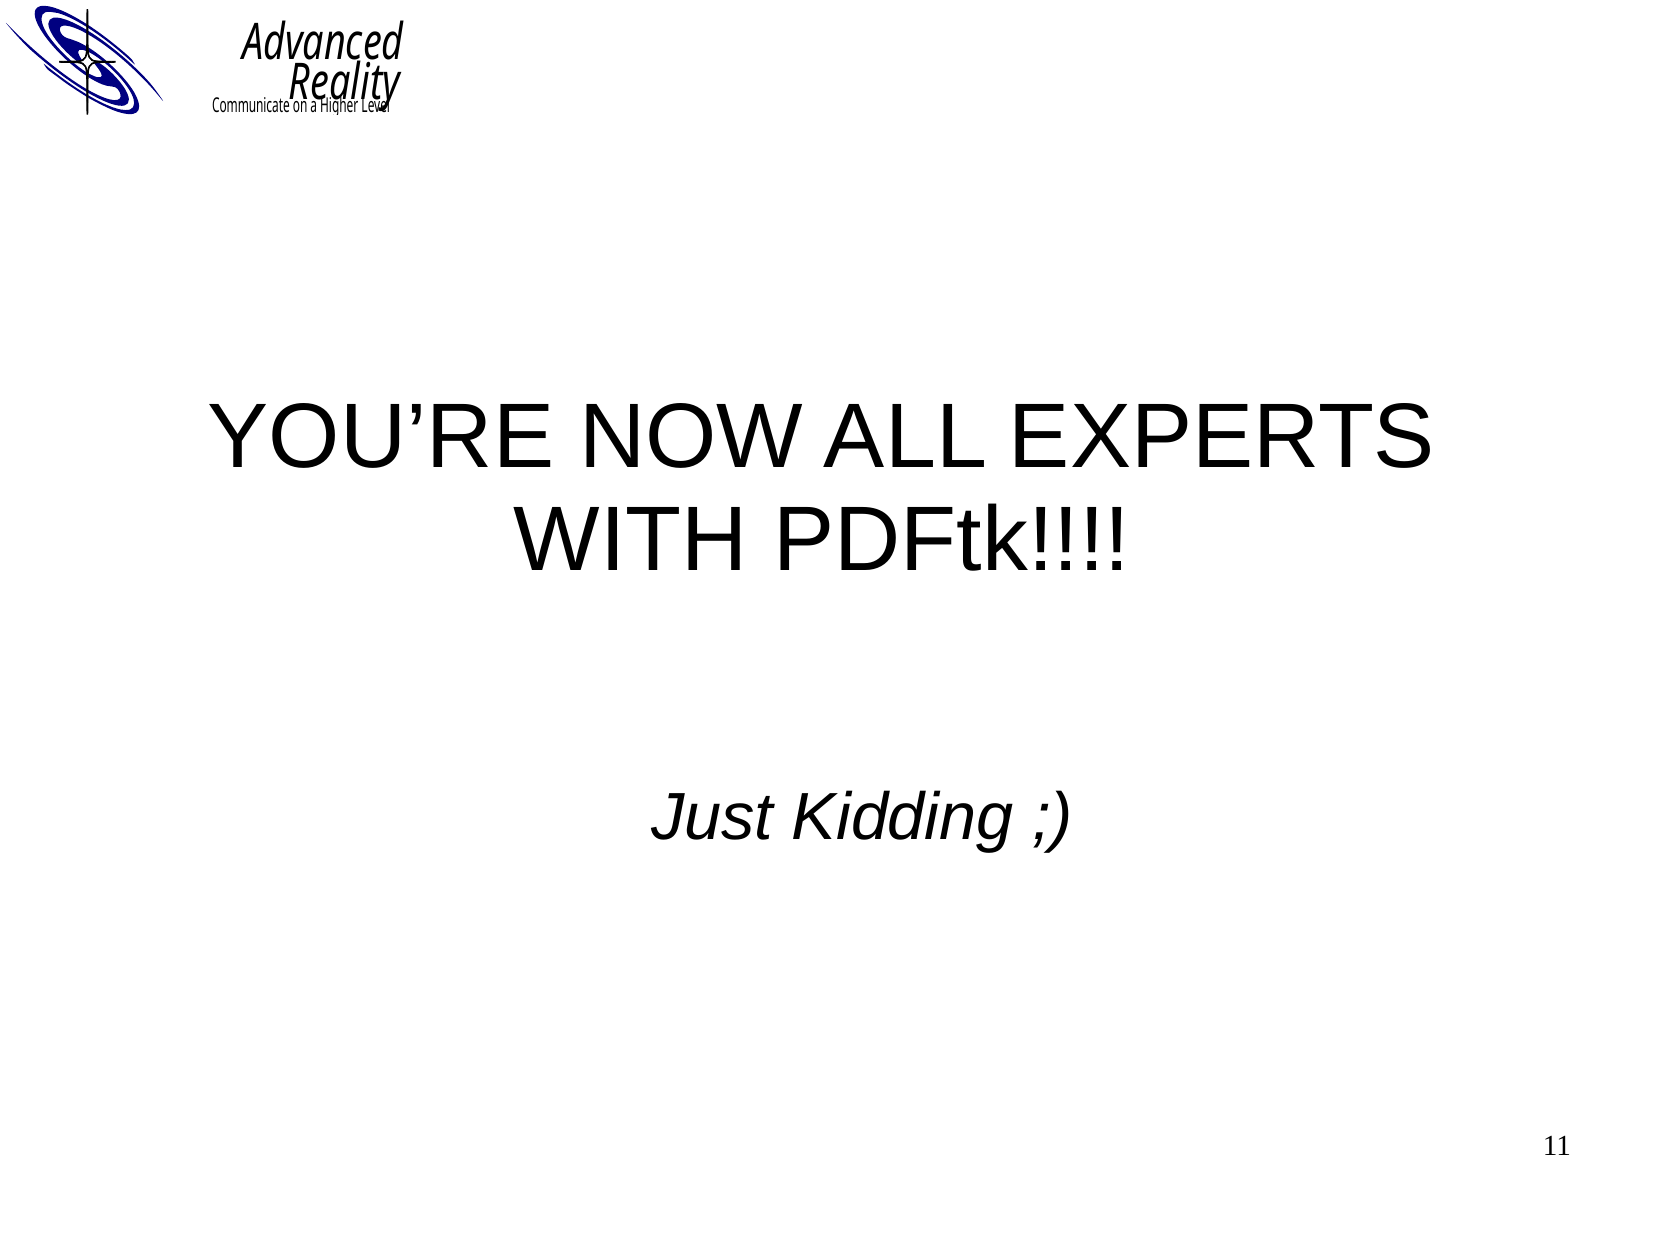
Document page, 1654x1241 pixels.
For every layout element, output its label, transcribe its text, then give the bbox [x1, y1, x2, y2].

list Just Kidding ;) [82, 778, 1571, 933]
text_box YOU’RE NOW ALL EXPERTS WITH PDFtk!!!! [78, 210, 1567, 763]
